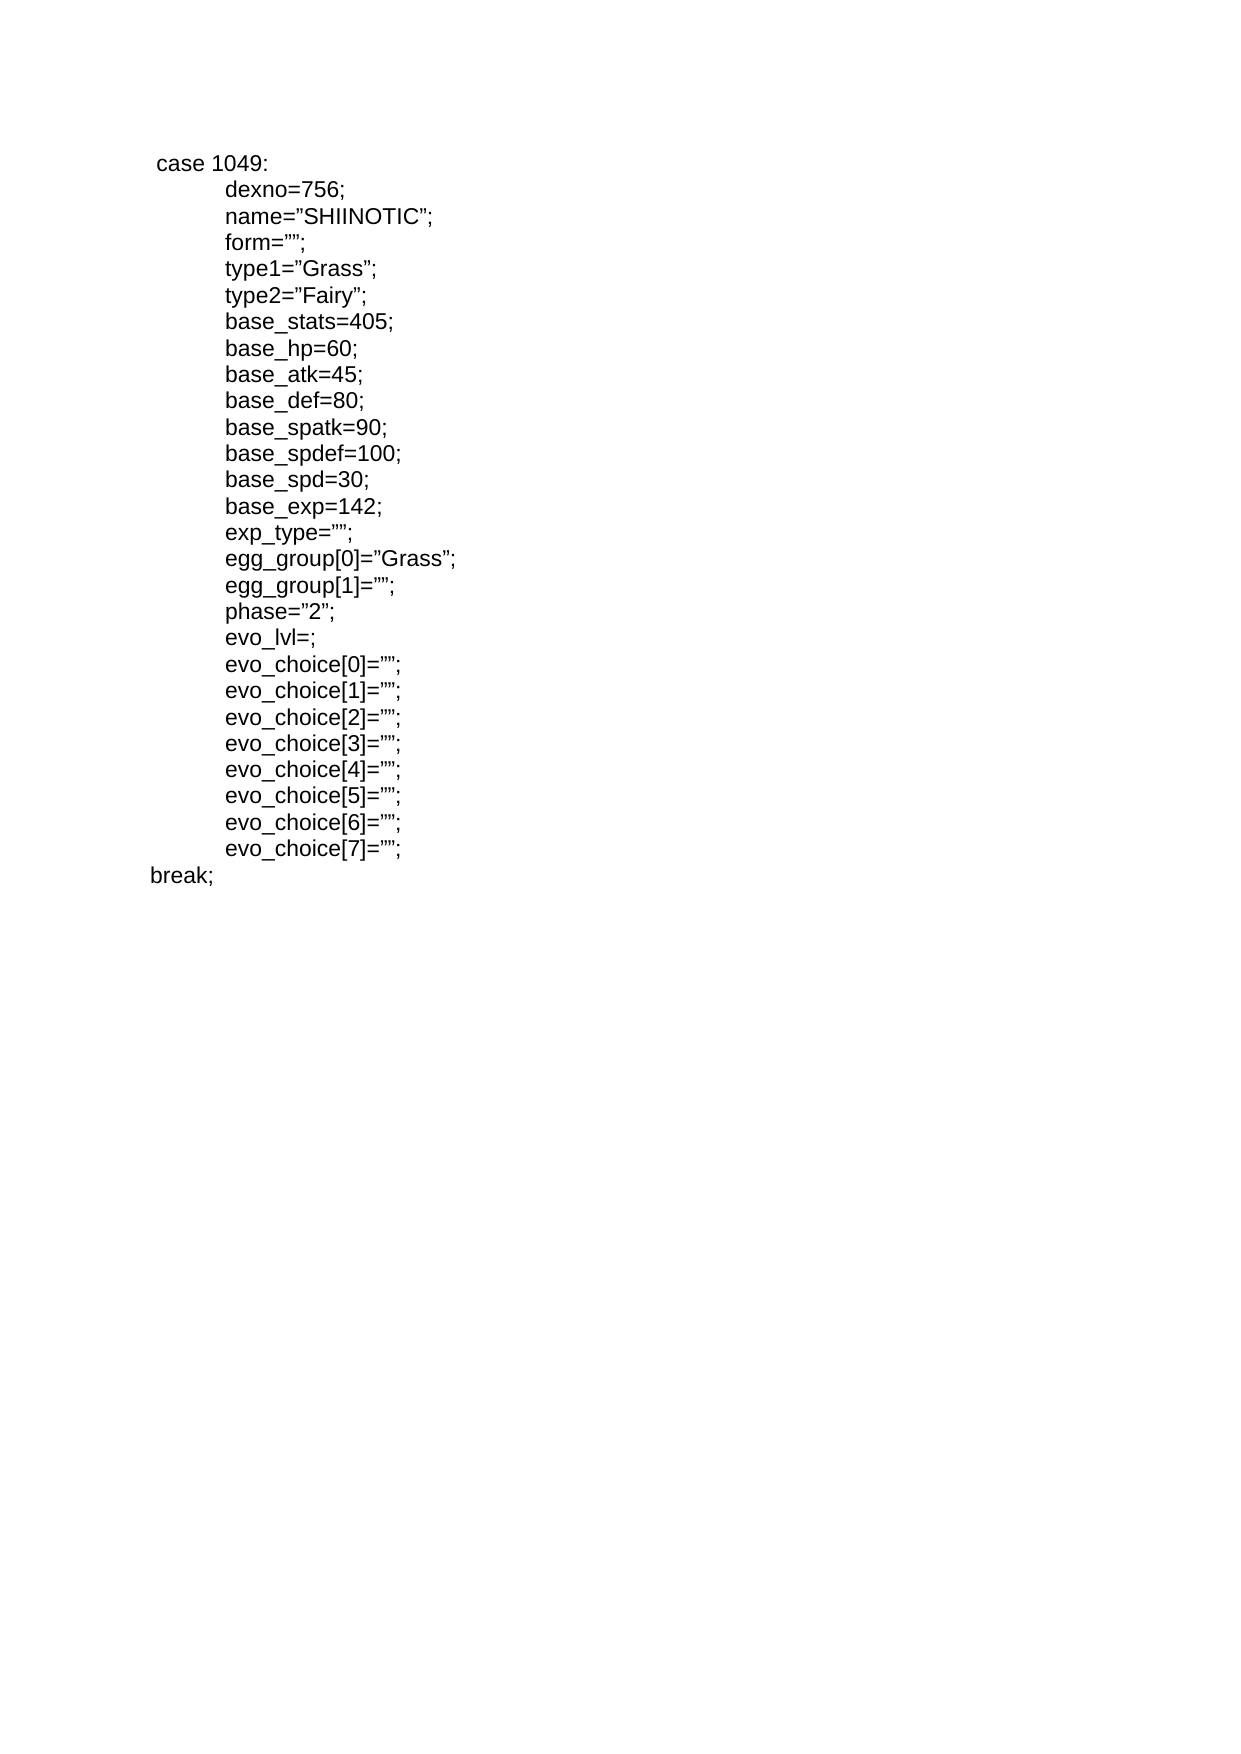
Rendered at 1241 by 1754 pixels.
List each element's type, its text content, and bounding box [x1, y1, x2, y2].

text break; [150, 862, 1090, 888]
text exp_type=””; [150, 519, 1090, 545]
text dexno=756; [150, 176, 1090, 203]
text base_atk=45; [150, 361, 1090, 387]
text phase=”2”; [150, 598, 1090, 624]
text evo_choice[2]=””; [150, 703, 1090, 730]
text base_def=80; [150, 387, 1090, 413]
text evo_choice[0]=””; [150, 651, 1090, 677]
text base_spd=30; [150, 466, 1090, 493]
text type2=”Fairy”; [150, 282, 1090, 308]
text base_stats=405; [150, 308, 1090, 334]
text evo_choice[6]=””; [150, 809, 1090, 835]
text egg_group[1]=””; [150, 572, 1090, 598]
text evo_choice[4]=””; [150, 756, 1090, 782]
text evo_choice[3]=””; [150, 730, 1090, 756]
text type1=”Grass”; [150, 255, 1090, 282]
text evo_choice[5]=””; [150, 782, 1090, 809]
text egg_group[0]=”Grass”; [150, 545, 1090, 572]
text evo_choice[7]=””; [150, 835, 1090, 862]
text base_spdef=100; [150, 440, 1090, 466]
text form=””; [150, 229, 1090, 255]
text base_spatk=90; [150, 413, 1090, 440]
text name=”SHIINOTIC”; [150, 203, 1090, 229]
text evo_lvl=; [150, 624, 1090, 651]
text base_hp=60; [150, 334, 1090, 361]
text evo_choice[1]=””; [150, 677, 1090, 703]
text base_exp=142; [150, 493, 1090, 519]
text case 1049: [150, 150, 1090, 176]
